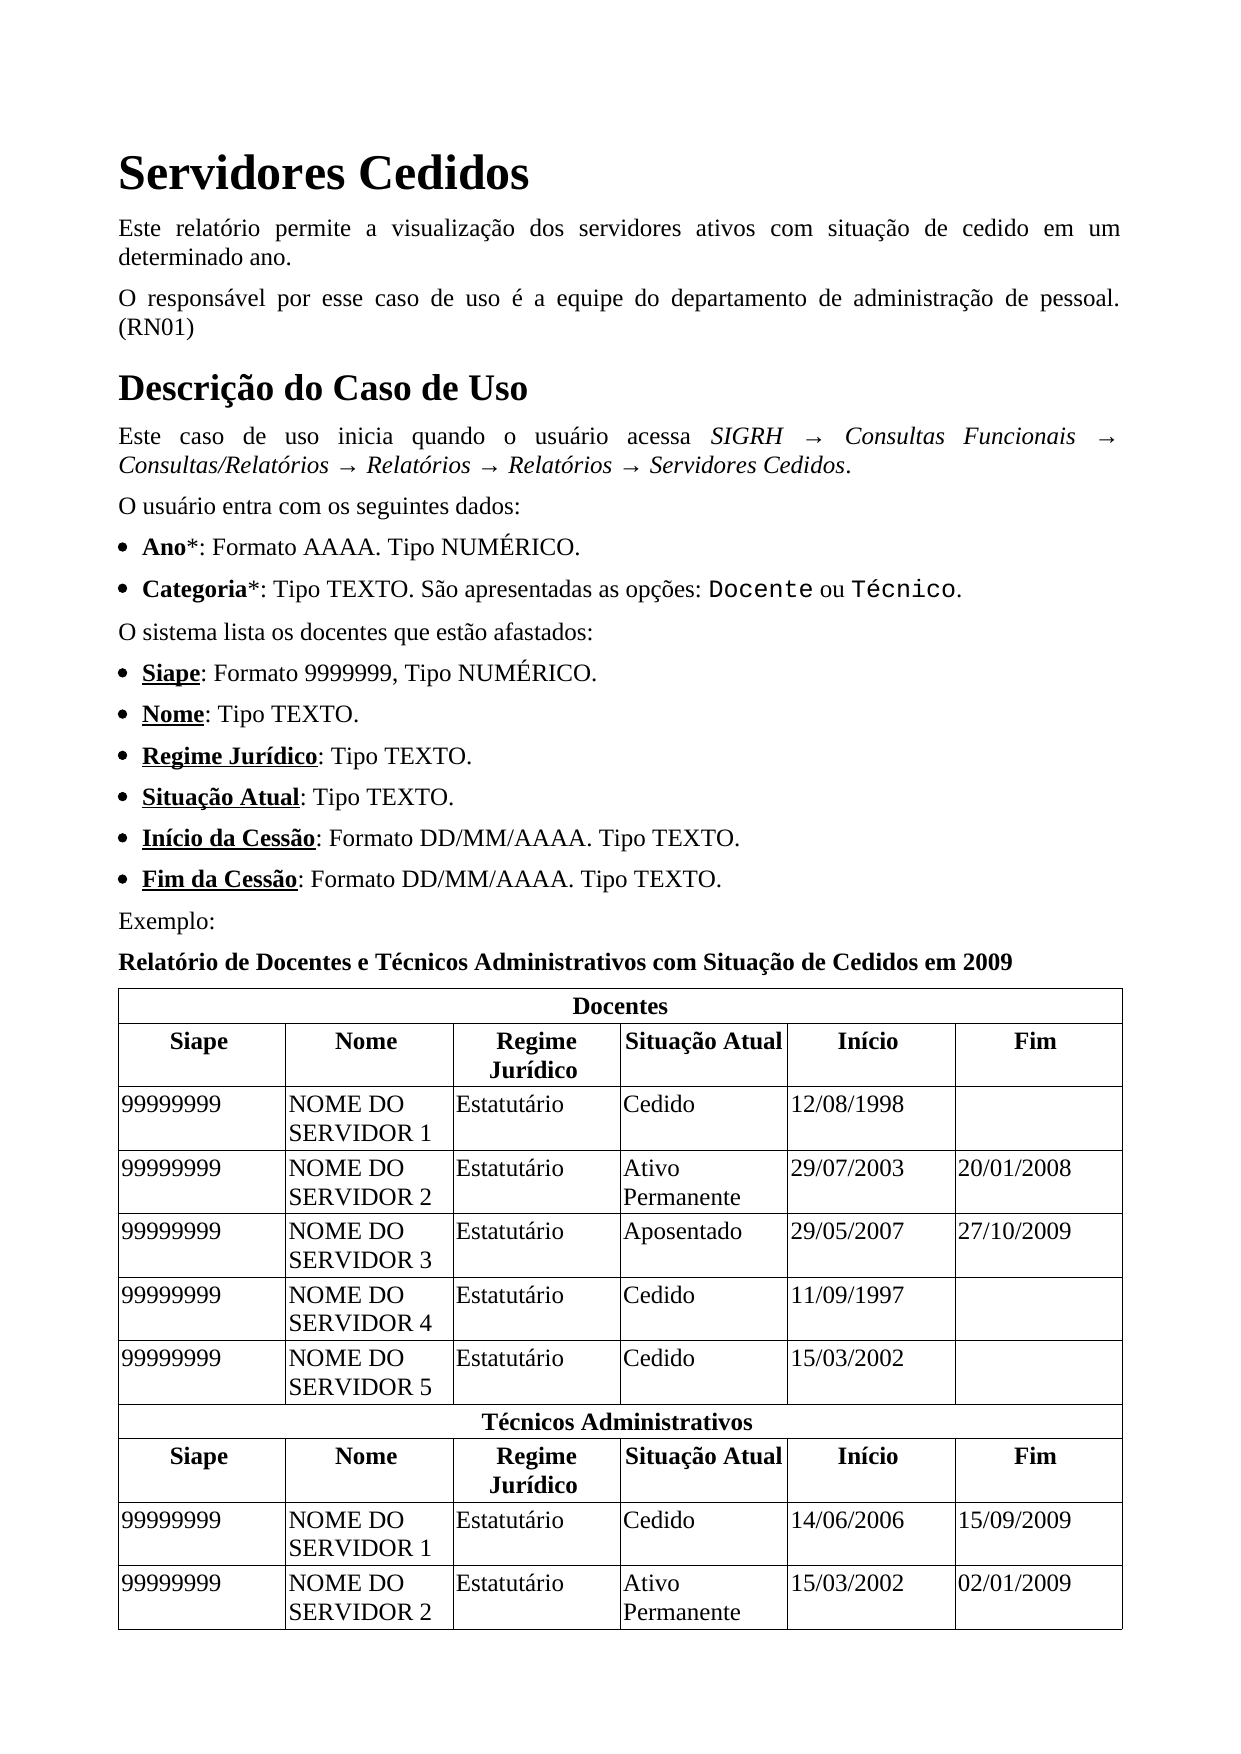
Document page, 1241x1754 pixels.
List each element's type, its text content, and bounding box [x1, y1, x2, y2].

table_cell Siape [119, 1024, 285, 1086]
table_cell Cedido [621, 1087, 787, 1150]
text O usuário entra com os seguintes dados: [118, 491, 1122, 520]
table_cell 99999999 [119, 1151, 285, 1213]
table_cell Estatutário [454, 1278, 620, 1340]
table_cell Siape [119, 1439, 285, 1502]
table_cell Cedido [621, 1503, 787, 1565]
list Nome: Tipo TEXTO. [118, 699, 1122, 728]
table_cell [956, 1341, 1122, 1404]
table_cell Estatutário [454, 1214, 620, 1277]
subtitle Servidores Cedidos [118, 143, 1122, 201]
table_cell Ativo Permanente [621, 1151, 787, 1213]
table_cell 14/06/2006 [788, 1503, 955, 1565]
text O responsável por esse caso de uso é a equipe do departamento de administração de pessoal. (RN01) [118, 283, 1122, 341]
list Regime Jurídico: Tipo TEXTO. [118, 741, 1122, 769]
table_cell 15/03/2002 [788, 1566, 955, 1629]
table_cell 99999999 [119, 1503, 285, 1565]
table_cell Nome [286, 1439, 453, 1502]
table_cell 15/03/2002 [788, 1341, 955, 1404]
table_cell Estatutário [454, 1151, 620, 1213]
table_cell 02/01/2009 [956, 1566, 1122, 1629]
table_cell 99999999 [119, 1341, 285, 1404]
table_cell Cedido [621, 1341, 787, 1404]
text O sistema lista os docentes que estão afastados: [118, 617, 1122, 646]
table_cell Cedido [621, 1278, 787, 1340]
table_cell Início [788, 1024, 955, 1086]
table_cell Regime Jurídico [454, 1024, 620, 1086]
table_cell 29/07/2003 [788, 1151, 955, 1213]
table_cell Regime Jurídico [454, 1439, 620, 1502]
table_cell 99999999 [119, 1566, 285, 1629]
table_cell Ativo Permanente [621, 1566, 787, 1629]
table_cell Situação Atual [621, 1439, 787, 1502]
table_cell [956, 1087, 1122, 1150]
table_cell 27/10/2009 [956, 1214, 1122, 1277]
table_cell NOME DO SERVIDOR 1 [286, 1087, 453, 1150]
list Siape: Formato 9999999, Tipo NUMÉRICO. [118, 658, 1122, 687]
text Este relatório permite a visualização dos servidores ativos com situação de cedido em um determinado ano. [118, 213, 1122, 271]
table_cell NOME DO SERVIDOR 1 [286, 1503, 453, 1565]
text Este caso de uso inicia quando o usuário acessa SIGRH → Consultas Funcionais → Consultas/Relatórios → Relatórios → Relatórios → Servidores Cedidos. [118, 421, 1122, 479]
table_cell NOME DO SERVIDOR 3 [286, 1214, 453, 1277]
table_cell Nome [286, 1024, 453, 1086]
table_cell 15/09/2009 [956, 1503, 1122, 1565]
table_cell 99999999 [119, 1214, 285, 1277]
table_cell NOME DO SERVIDOR 2 [286, 1566, 453, 1629]
table_cell NOME DO SERVIDOR 2 [286, 1151, 453, 1213]
table_cell Estatutário [454, 1087, 620, 1150]
table_cell 12/08/1998 [788, 1087, 955, 1150]
text Exemplo: [118, 906, 1122, 934]
table_cell Aposentado [621, 1214, 787, 1277]
table_cell NOME DO SERVIDOR 4 [286, 1278, 453, 1340]
table_cell Estatutário [454, 1341, 620, 1404]
table_cell 99999999 [119, 1087, 285, 1150]
table_cell Estatutário [454, 1566, 620, 1629]
subtitle Descrição do Caso de Uso [118, 366, 1122, 409]
table_cell Fim [956, 1439, 1122, 1502]
table_cell Fim [956, 1024, 1122, 1086]
list Fim da Cessão: Formato DD/MM/AAAA. Tipo TEXTO. [118, 864, 1122, 893]
table_cell Técnicos Administrativos [119, 1405, 1122, 1438]
table_cell 11/09/1997 [788, 1278, 955, 1340]
list Situação Atual: Tipo TEXTO. [118, 782, 1122, 811]
table_cell Situação Atual [621, 1024, 787, 1086]
table_cell Início [788, 1439, 955, 1502]
table_cell 29/05/2007 [788, 1214, 955, 1277]
table_cell Estatutário [454, 1503, 620, 1565]
table_cell 99999999 [119, 1278, 285, 1340]
table_cell NOME DO SERVIDOR 5 [286, 1341, 453, 1404]
table_cell 20/01/2008 [956, 1151, 1122, 1213]
table_header Docentes [119, 989, 1122, 1023]
list Ano*: Formato AAAA. Tipo NUMÉRICO. [118, 532, 1122, 561]
list Categoria*: Tipo TEXTO. São apresentadas as opções: Docente ou Técnico. [118, 574, 1122, 604]
text Relatório de Docentes e Técnicos Administrativos com Situação de Cedidos em 2009 [118, 947, 1122, 976]
list Início da Cessão: Formato DD/MM/AAAA. Tipo TEXTO. [118, 823, 1122, 852]
table_cell [956, 1278, 1122, 1340]
